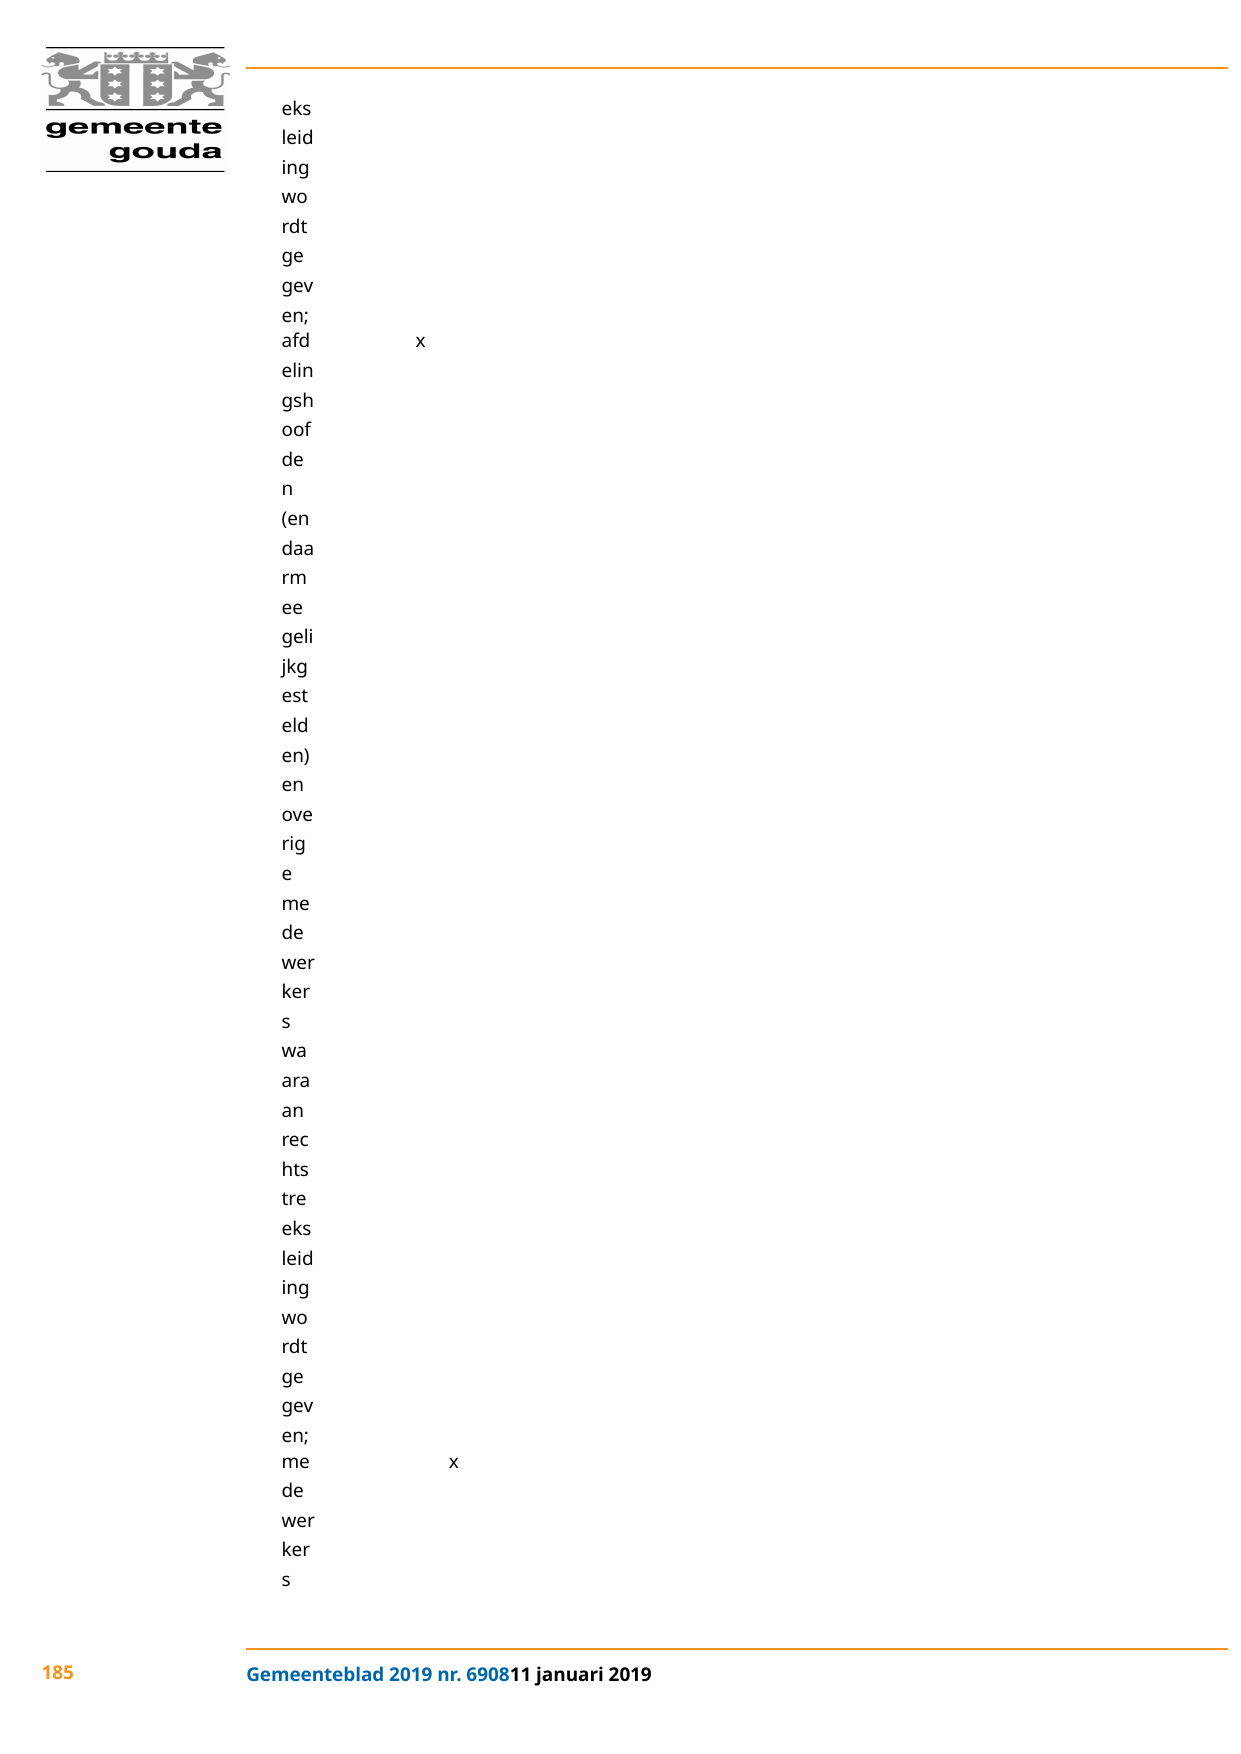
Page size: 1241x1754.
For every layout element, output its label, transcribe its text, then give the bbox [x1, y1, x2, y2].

table_cell eks leiding wordt gegeven; [281, 95, 315, 328]
table_cell [382, 1448, 415, 1592]
table_cell medewerkers [281, 1448, 315, 1592]
table_cell [248, 95, 281, 1592]
table_cell [348, 95, 382, 328]
table_cell [415, 95, 449, 328]
table_cell [382, 328, 415, 1448]
table_cell [516, 328, 549, 1448]
table_cell [449, 95, 482, 328]
table_cell [482, 95, 516, 328]
table_cell [482, 1448, 516, 1592]
picture [41, 47, 231, 172]
table_cell [382, 95, 415, 328]
table_cell [415, 1448, 449, 1592]
table_cell [348, 328, 382, 1448]
table_cell [516, 95, 549, 328]
table_cell x [449, 1448, 482, 1592]
table_cell [315, 328, 348, 1448]
table_cell [315, 95, 348, 328]
table_cell [348, 1448, 382, 1592]
table_cell [516, 1448, 549, 1592]
table_cell x [415, 328, 449, 1448]
table_cell [315, 1448, 348, 1592]
table_cell [449, 328, 482, 1448]
table_cell afdelingshoofden (en daarmee gelijkgestelden) en overige medewerkers waaraan rechtstreeks leiding wordt gegeven; [281, 328, 315, 1448]
table_cell [482, 328, 516, 1448]
